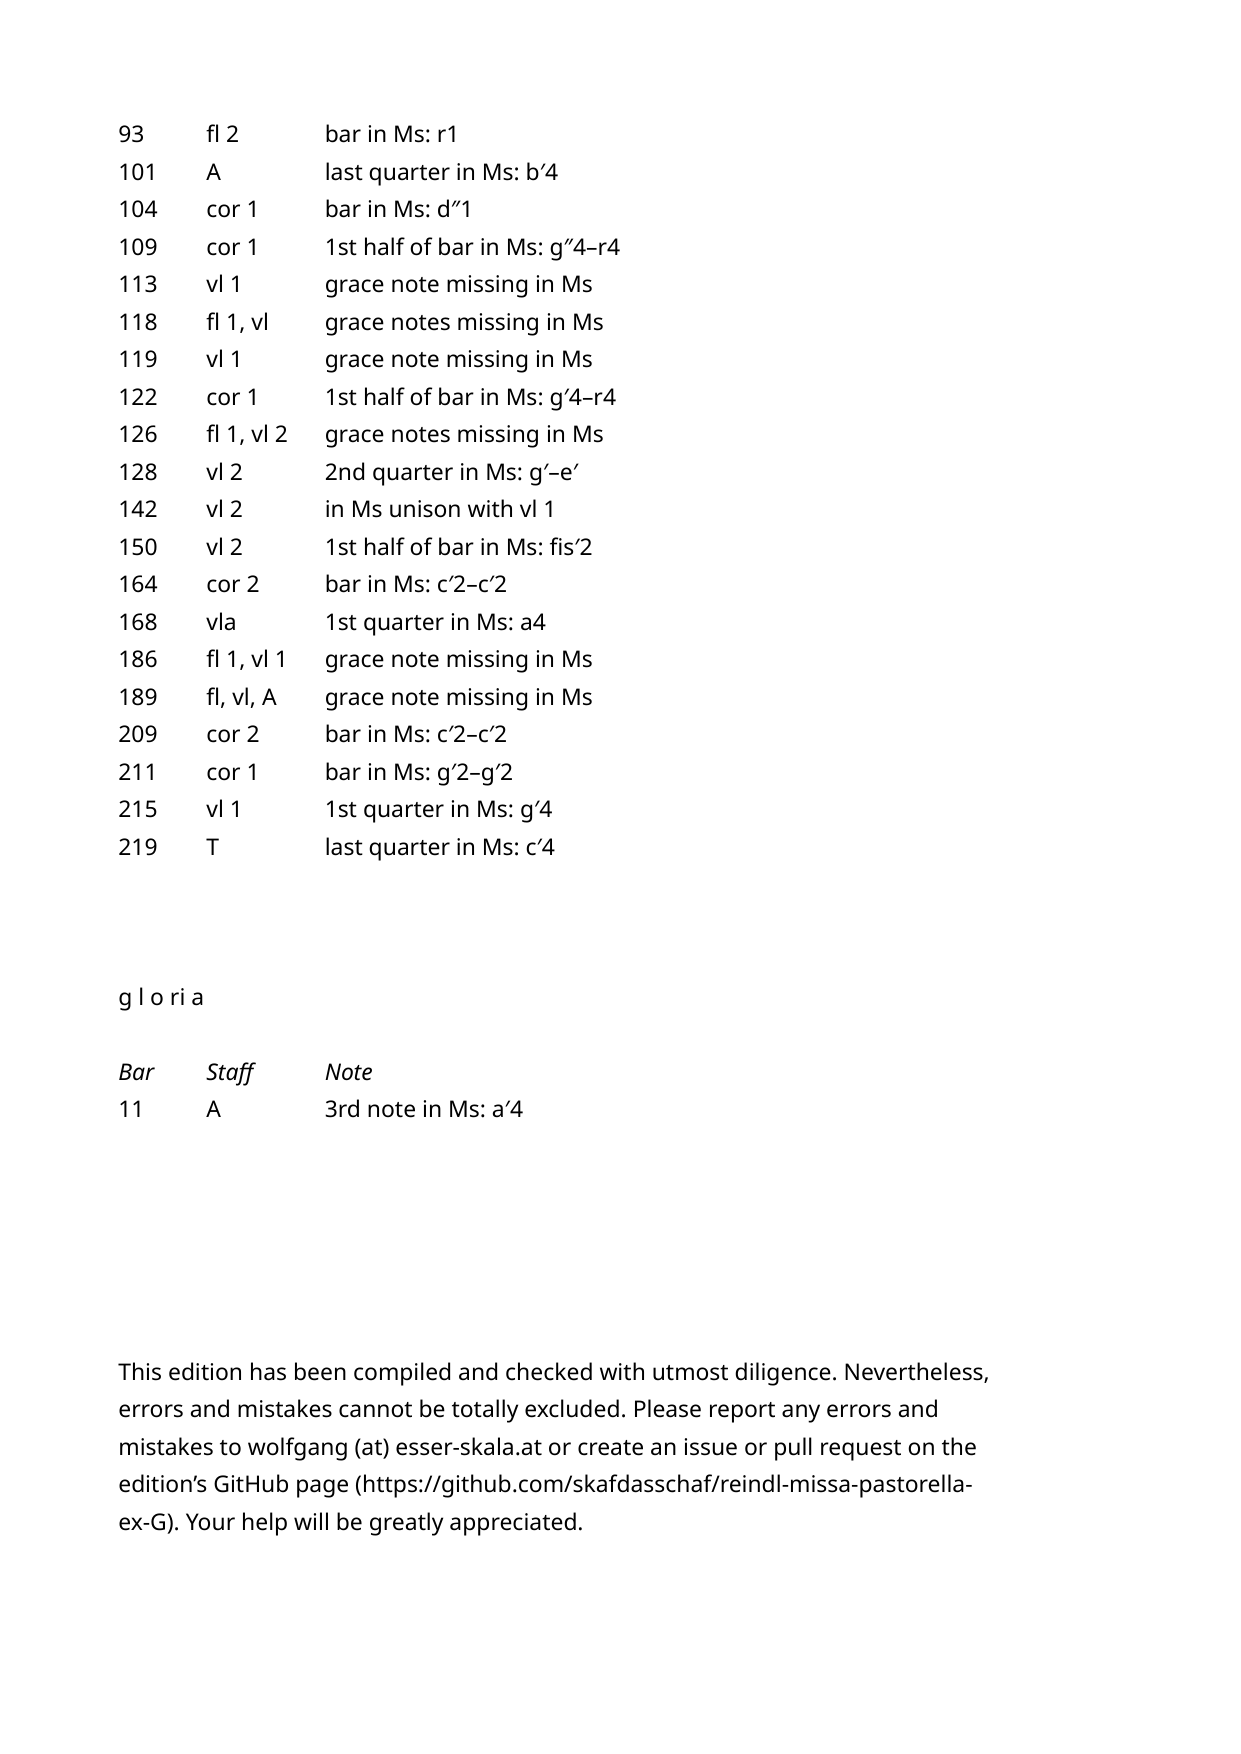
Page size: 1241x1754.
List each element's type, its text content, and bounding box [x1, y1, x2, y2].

text Bar Staff Note 11 A 3rd note in Ms: a′4 [118, 1056, 1004, 1199]
text This edition has been compiled and checked with utmost diligence. Nevertheless, errors and mistakes cannot be totally excluded. Please report any errors and mistakes to wolfgang (at) esser-skala.at or create an issue or pull request on the edition’s GitHub page (https://github.com/skafdasschaf/reindl-missa-pastorella-ex-G). Your help will be greatly appreciated. [118, 1356, 1004, 1537]
text g l o ri a [118, 981, 1004, 1012]
text 93 fl 2 bar in Ms: r1 101 A last quarter in Ms: b′4 104 cor 1 bar in Ms: d″1 109 cor 1 1st half of bar in Ms: g″4–r4 113 vl 1 grace note missing in Ms 118 fl 1, vl grace notes missing in Ms 119 vl 1 grace note missing in Ms 122 cor 1 1st half of bar in Ms: g′4–r4 126 fl 1, vl 2 grace notes missing in Ms 128 vl 2 2nd quarter in Ms: g′–e′ 142 vl 2 in Ms unison with vl 1 150 vl 2 1st half of bar in Ms: fis′2 164 cor 2 bar in Ms: c′2–c′2 168 vla 1st quarter in Ms: a4 186 fl 1, vl 1 grace note missing in Ms 189 fl, vl, A grace note missing in Ms 209 cor 2 bar in Ms: c′2–c′2 211 cor 1 bar in Ms: g′2–g′2 215 vl 1 1st quarter in Ms: g′4 219 T last quarter in Ms: c′4 [118, 118, 1004, 862]
